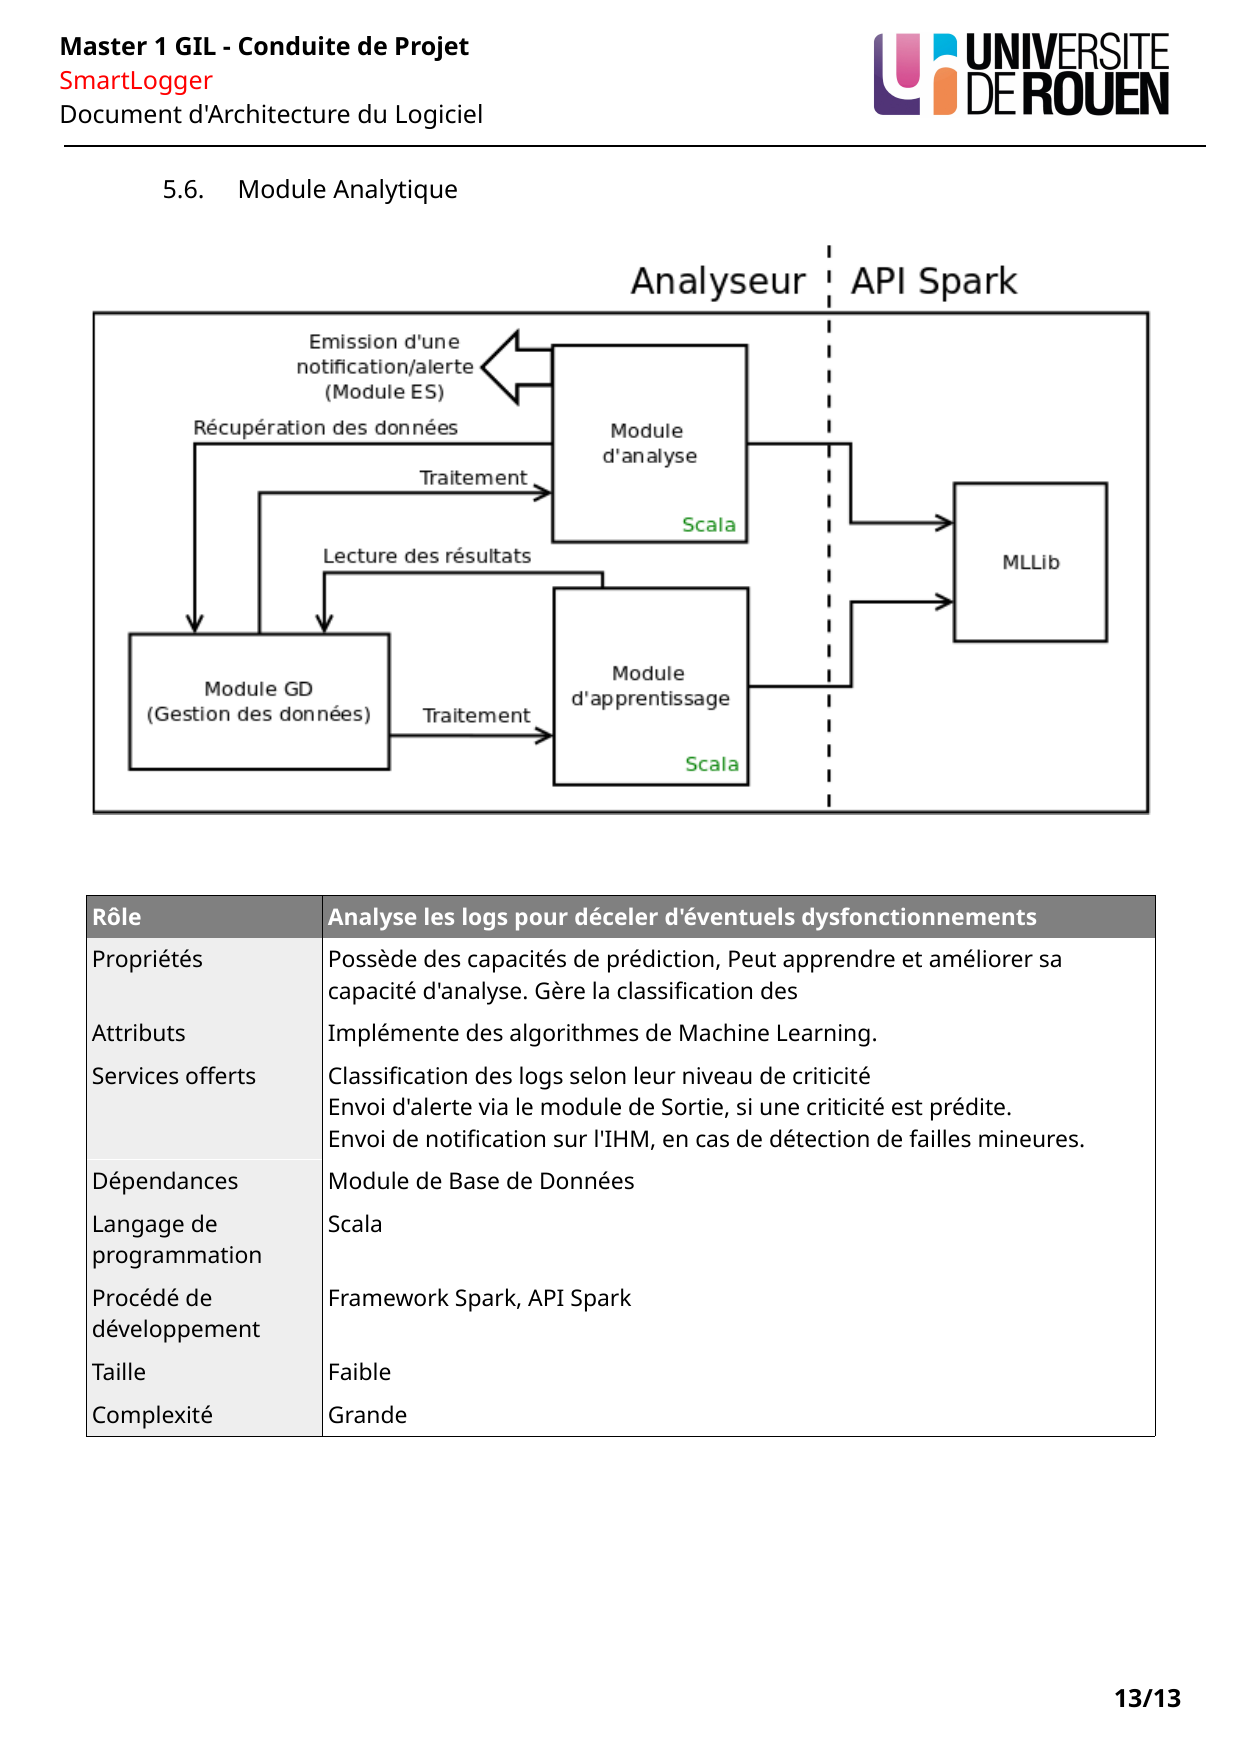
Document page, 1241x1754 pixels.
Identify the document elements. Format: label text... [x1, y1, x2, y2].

table_cell Propriétés [87, 938, 322, 1012]
table_cell Faible [323, 1350, 1155, 1393]
table_header Rôle [87, 896, 322, 938]
table_cell Classification des logs selon leur niveau de criticité Envoi d'alerte via le module de Sortie, si une criticité est prédite. Envoi de notification sur l'IHM, en cas de détection de failles mineures. [323, 1054, 1155, 1159]
table_header Analyse les logs pour déceler d'éventuels dysfonctionnements [323, 896, 1155, 938]
picture [92, 244, 1151, 815]
table_cell Taille [87, 1350, 322, 1393]
table_cell Grande [323, 1393, 1155, 1436]
subtitle Module Analytique [162, 172, 1181, 206]
table_cell Scala [323, 1202, 1155, 1276]
table_cell Possède des capacités de prédiction, Peut apprendre et améliorer sa capacité d'analyse. Gère la classification des [323, 938, 1155, 1012]
table_cell Attributs [87, 1012, 322, 1054]
table_cell Framework Spark, API Spark [323, 1276, 1155, 1350]
table_cell Module de Base de Données [323, 1160, 1155, 1202]
table_cell Dépendances [87, 1160, 322, 1202]
table_cell Procédé de développement [87, 1276, 322, 1350]
table_cell Complexité [87, 1393, 322, 1436]
table_cell Implémente des algorithmes de Machine Learning. [323, 1012, 1155, 1054]
picture [872, 32, 1170, 118]
table_cell Langage de programmation [87, 1202, 322, 1276]
table_cell Services offerts [87, 1054, 322, 1159]
